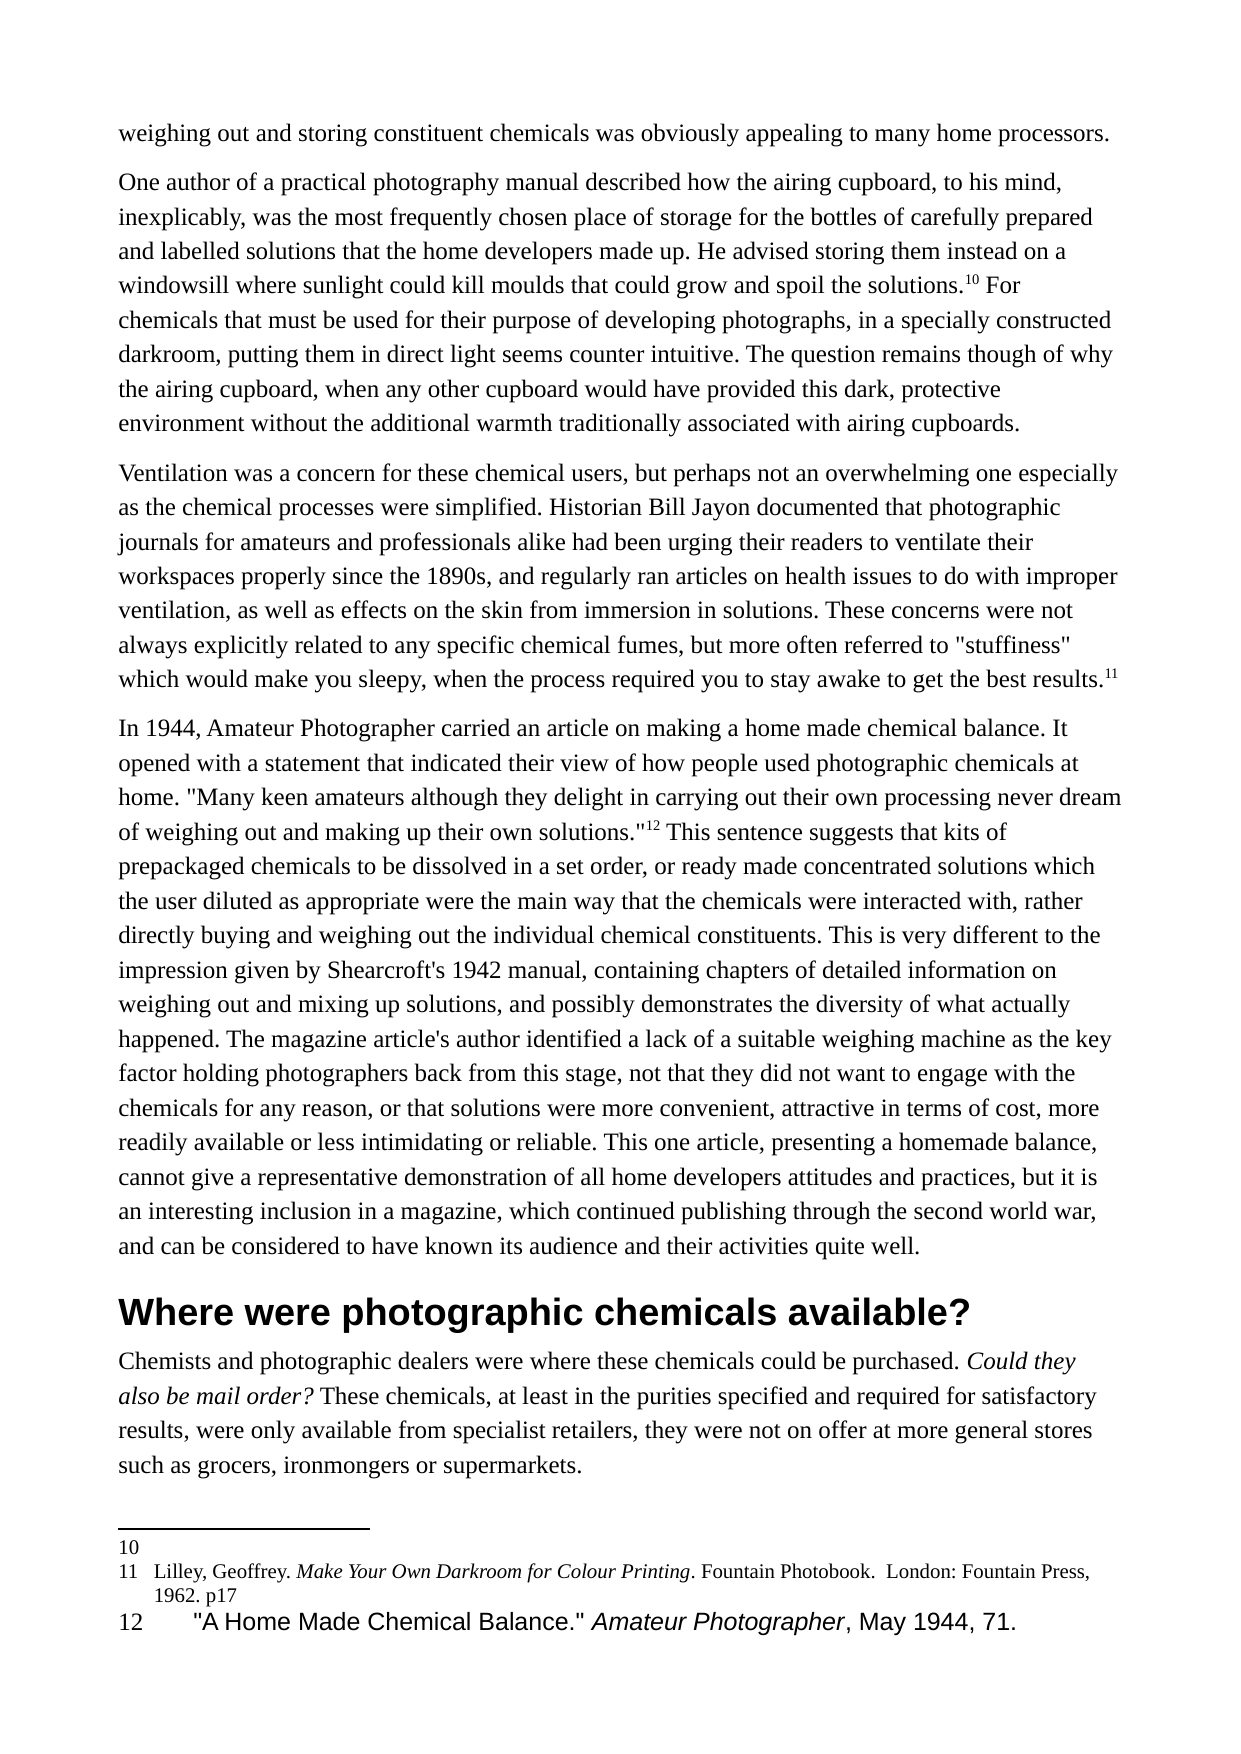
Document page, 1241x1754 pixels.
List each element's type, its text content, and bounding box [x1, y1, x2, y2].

subtitle Where were photographic chemicals available? [118, 1290, 1122, 1334]
text In 1944, Amateur Photographer carried an article on making a home made chemical balance. It opened with a statement that indicated their view of how people used photographic chemicals at home. "Many keen amateurs although they delight in carrying out their own processing never dream of weighing out and making up their own solutions." This sentence suggests that kits of prepackaged chemicals to be dissolved in a set order, or ready made concentrated solutions which the user diluted as appropriate were the main way that the chemicals were interacted with, rather directly buying and weighing out the individual chemical constituents. This is very different to the impression given by Shearcroft's 1942 manual, containing chapters of detailed information on weighing out and mixing up solutions, and possibly demonstrates the diversity of what actually happened. The magazine article's author identified a lack of a suitable weighing machine as the key factor holding photographers back from this stage, not that they did not want to engage with the chemicals for any reason, or that solutions were more convenient, attractive in terms of cost, more readily available or less intimidating or reliable. This one article, presenting a homemade balance, cannot give a representative demonstration of all home developers attitudes and practices, but it is an interesting inclusion in a magazine, which continued publishing through the second world war, and can be considered to have known its audience and their activities quite well. [118, 713, 1122, 1259]
text Chemists and photographic dealers were where these chemicals could be purchased. Could they also be mail order? These chemicals, at least in the purities specified and required for satisfactory results, were only available from specialist retailers, they were not on offer at more general stores such as grocers, ironmongers or supermarkets. [118, 1346, 1122, 1478]
text Lilley, Geoffrey. Make Your Own Darkroom for Colour Printing. Fountain Photobook. London: Fountain Press, 1962. p17 [118, 1559, 1122, 1607]
text "A Home Made Chemical Balance." Amateur Photographer, May 1944, 71. [118, 1607, 1122, 1636]
text Ventilation was a concern for these chemical users, but perhaps not an overwhelming one especially as the chemical processes were simplified. Historian Bill Jayon documented that photographic journals for amateurs and professionals alike had been urging their readers to ventilate their workspaces properly since the 1890s, and regularly ran articles on health issues to do with improper ventilation, as well as effects on the skin from immersion in solutions. These concerns were not always explicitly related to any specific chemical fumes, but more often referred to "stuffiness" which would make you sleepy, when the process required you to stay awake to get the best results. [118, 458, 1122, 693]
text One author of a practical photography manual described how the airing cupboard, to his mind, inexplicably, was the most frequently chosen place of storage for the bottles of carefully prepared and labelled solutions that the home developers made up. He advised storing them instead on a windowsill where sunlight could kill moulds that could grow and spoil the solutions. For chemicals that must be used for their purpose of developing photographs, in a specially constructed darkroom, putting them in direct light seems counter intuitive. The question remains though of why the airing cupboard, when any other cupboard would have provided this dark, protective environment without the additional warmth traditionally associated with airing cupboards. [118, 167, 1122, 437]
text weighing out and storing constituent chemicals was obviously appealing to many home processors. [118, 118, 1122, 147]
